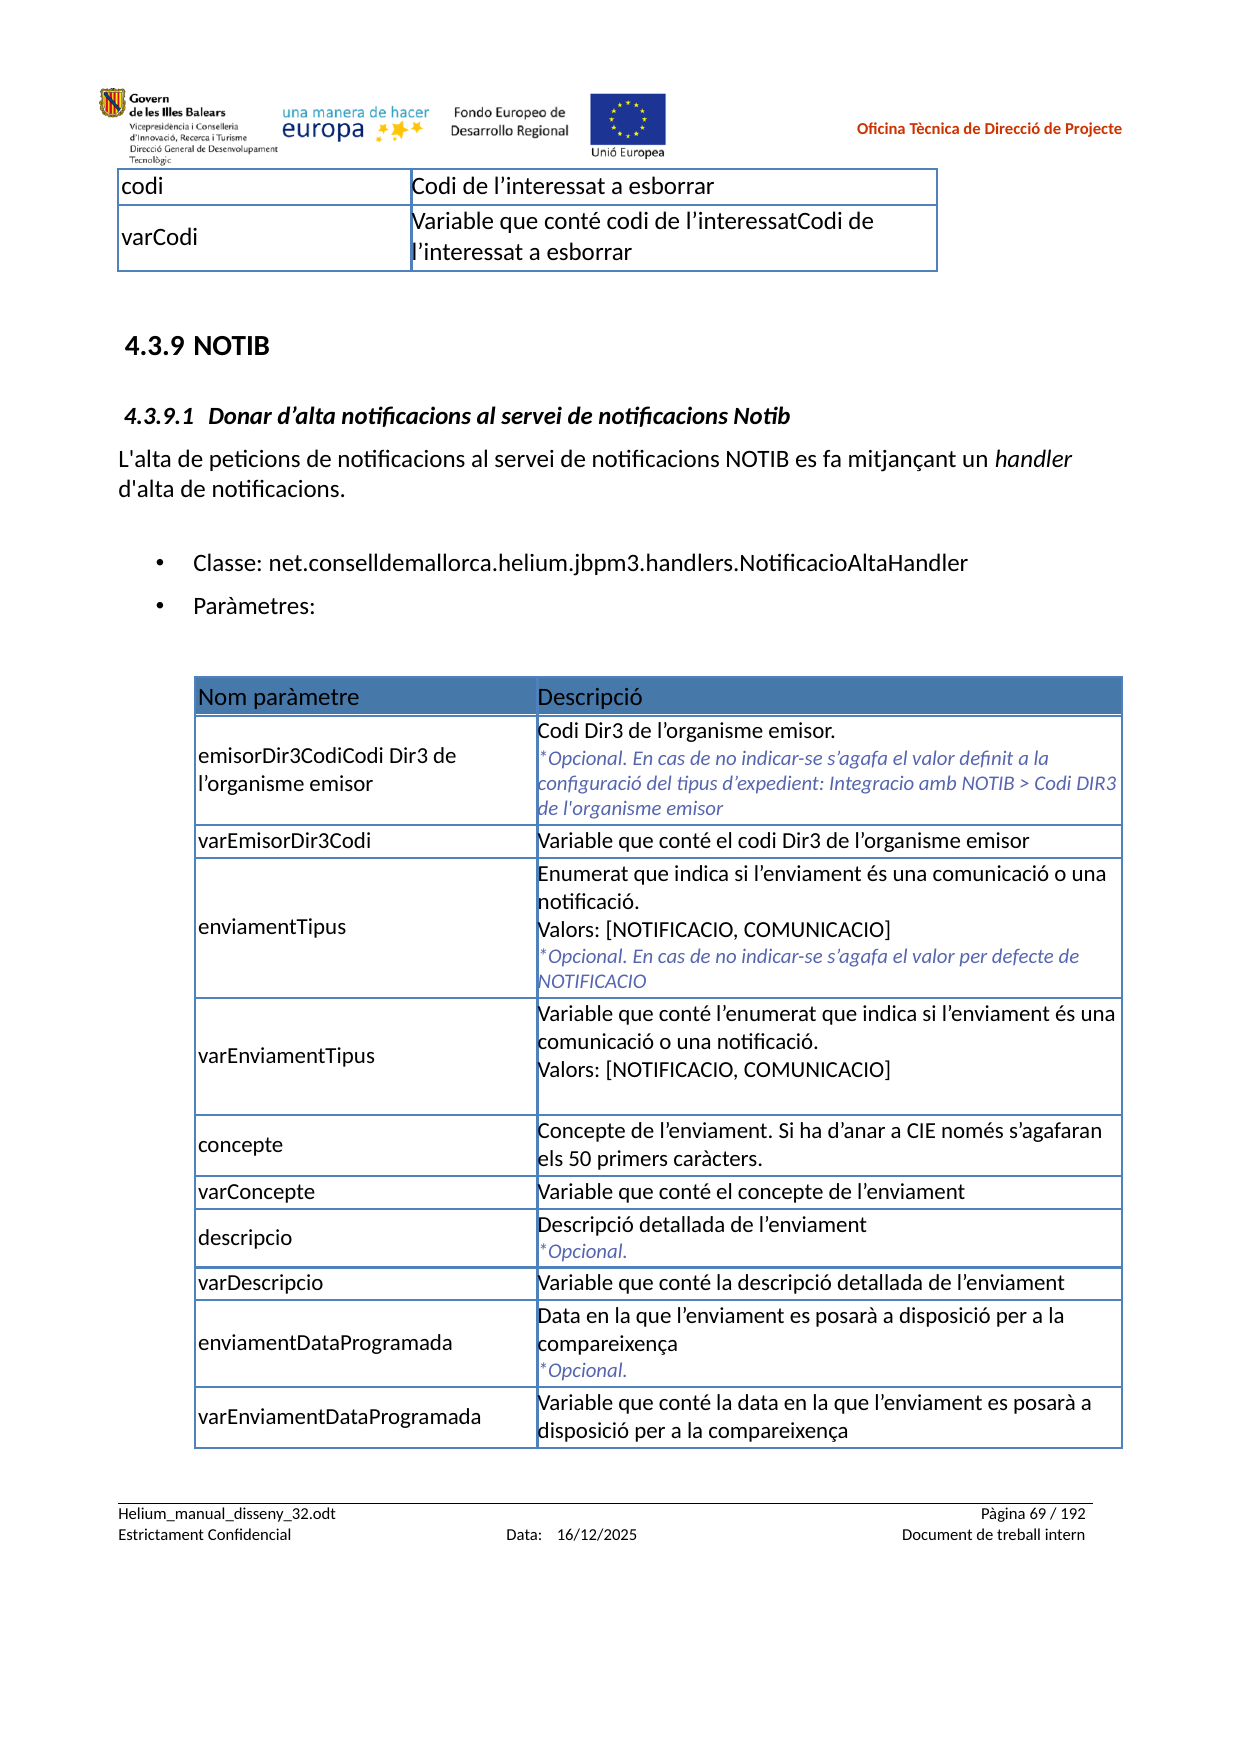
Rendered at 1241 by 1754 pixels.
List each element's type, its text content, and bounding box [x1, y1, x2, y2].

table_cell enviamentTipus [196, 859, 536, 997]
table_cell varCodi [119, 206, 410, 269]
table_cell varConcepte [196, 1177, 536, 1208]
table_header Descripció [539, 678, 1121, 714]
list Paràmetres: [156, 590, 1122, 621]
table_cell Enumerat que indica si l’enviament és una comunicació o una notificació. Valors: [NOTIFICACIO, COMUNICACIO] *Opcional. En cas de no indicar-se s’agafa el valor per defecte de NOTIFICACIO [539, 859, 1121, 997]
table_cell Variable que conté codi de l’interessatCodi de l’interessat a esborrar [413, 206, 936, 269]
table_cell Data en la que l’enviament es posarà a disposició per a la compareixença *Opcional. [539, 1301, 1121, 1386]
list Classe: net.conselldemallorca.helium.jbpm3.handlers.NotificacioAltaHandler [156, 547, 1122, 578]
table_cell Variable que conté el concepte de l’enviament [539, 1177, 1121, 1208]
table_cell varDescripcio [196, 1269, 536, 1299]
table_cell Variable que conté el codi Dir3 de l’organisme emisor [539, 826, 1121, 857]
table_cell Codi Dir3 de l’organisme emisor. *Opcional. En cas de no indicar-se s’agafa el valor definit a la configuració del tipus d’expedient: Integracio amb NOTIB > Codi DIR3 de l'organisme emisor [539, 717, 1121, 824]
subtitle NOTIB [118, 327, 1122, 363]
table_cell Codi de l’interessat a esborrar [413, 170, 936, 203]
table_cell Variable que conté la descripció detallada de l’enviament [539, 1269, 1121, 1299]
table_cell Variable que conté l’enumerat que indica si l’enviament és una comunicació o una notificació. Valors: [NOTIFICACIO, COMUNICACIO] [539, 999, 1121, 1114]
picture [99, 87, 668, 166]
table_cell varEnviamentTipus [196, 999, 536, 1114]
table_cell codi [119, 170, 410, 203]
table_cell enviamentDataProgramada [196, 1301, 536, 1386]
text L'alta de peticions de notificacions al servei de notificacions NOTIB es fa mitjançant un handler d'alta de notificacions. [118, 443, 1122, 504]
table_cell concepte [196, 1116, 536, 1175]
table_cell descripcio [196, 1210, 536, 1266]
table_header Nom paràmetre [196, 678, 536, 714]
table_cell varEnviamentDataProgramada [196, 1388, 536, 1447]
table_cell emisorDir3CodiCodi Dir3 de l’organisme emisor [196, 717, 536, 824]
table_cell Concepte de l’enviament. Si ha d’anar a CIE només s’agafaran els 50 primers caràcters. [539, 1116, 1121, 1175]
table_cell varEmisorDir3Codi [196, 826, 536, 857]
subtitle Donar d’alta notificacions al servei de notificacions Notib [118, 400, 1122, 431]
table_cell Variable que conté la data en la que l’enviament es posarà a disposició per a la compareixença [539, 1388, 1121, 1447]
table_cell Descripció detallada de l’enviament *Opcional. [539, 1210, 1121, 1266]
